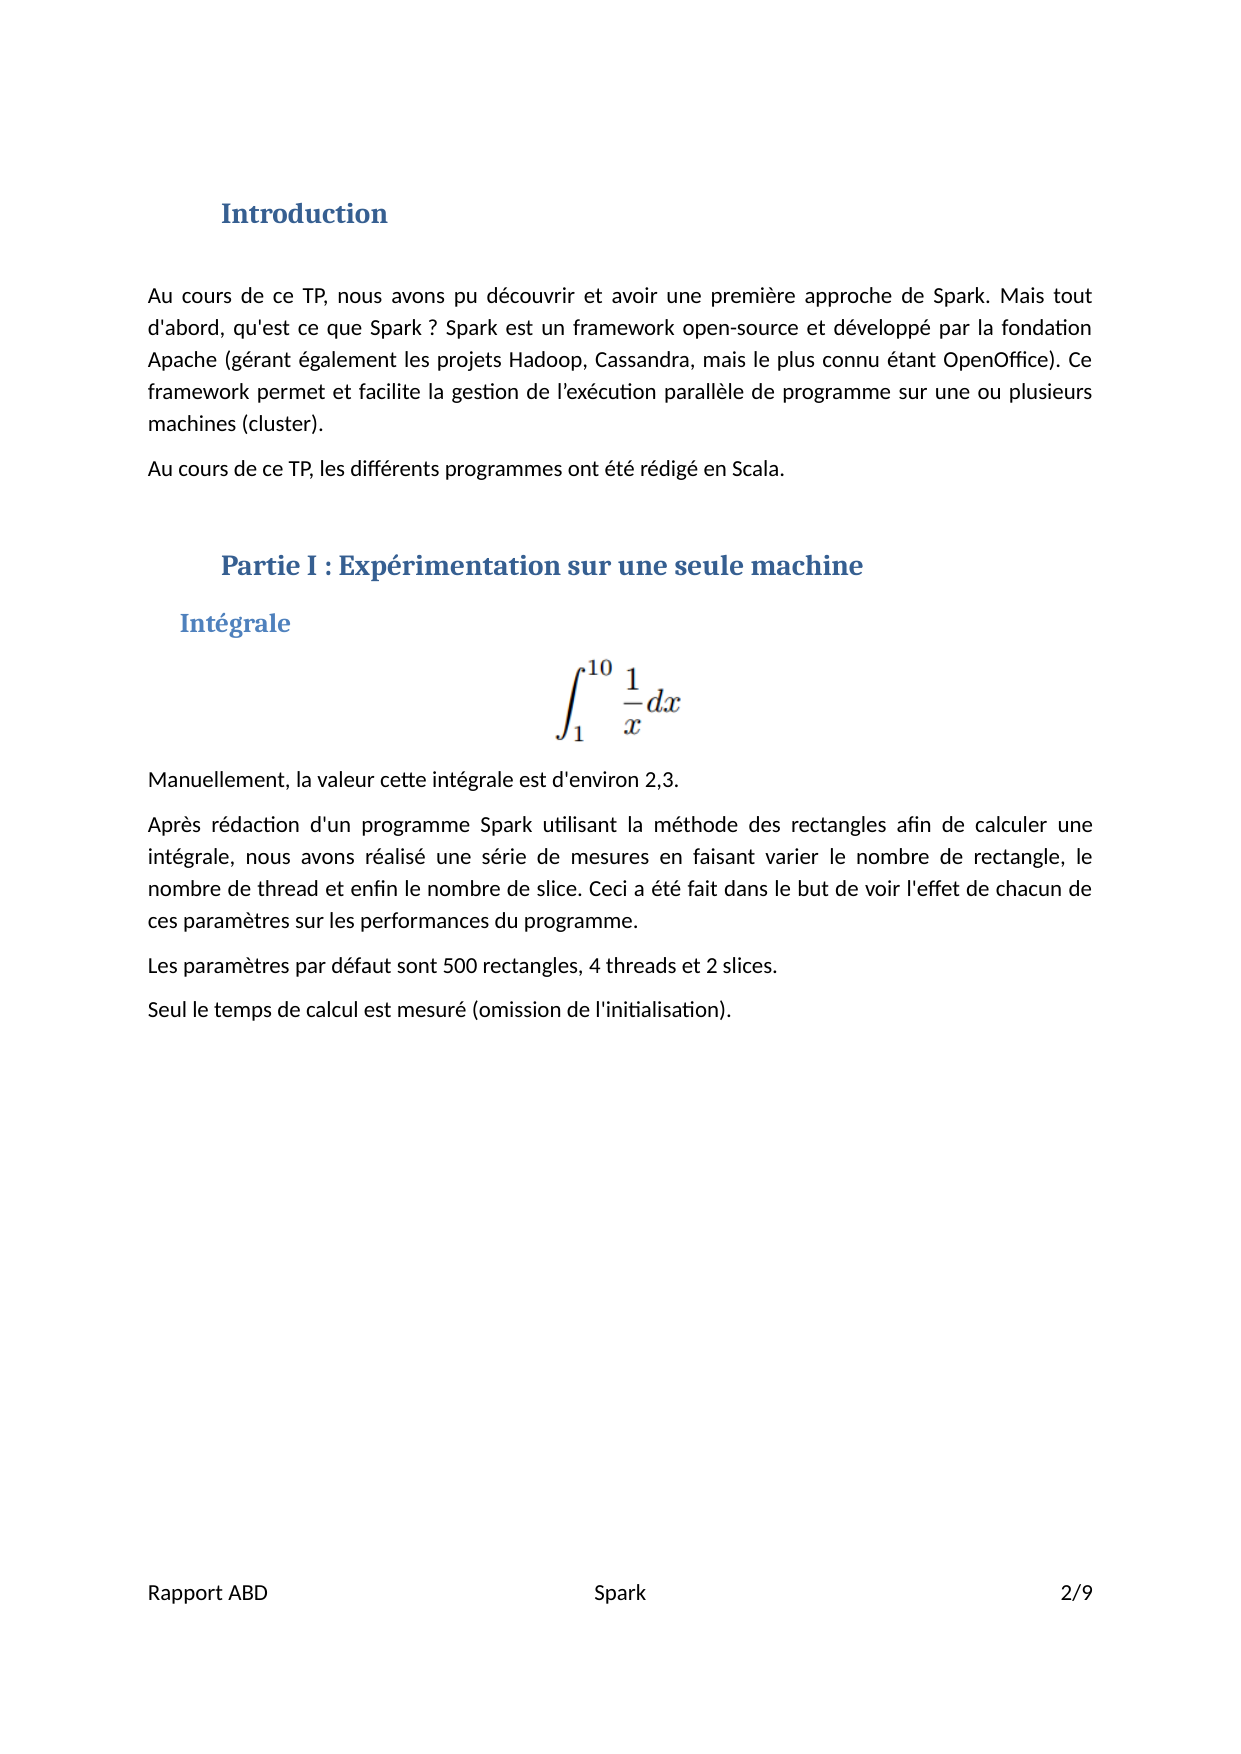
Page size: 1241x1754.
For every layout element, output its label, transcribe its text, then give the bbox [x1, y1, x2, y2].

text Manuellement, la valeur cette intégrale est d'environ 2,3. [148, 761, 1093, 793]
text Les paramètres par défaut sont 500 rectangles, 4 threads et 2 slices. [148, 951, 1093, 979]
picture [541, 644, 699, 761]
text Seul le temps de calcul est mesuré (omission de l'initialisation). [148, 996, 1093, 1024]
text Après rédaction d'un programme Spark utilisant la méthode des rectangles afin de calculer une intégrale, nous avons réalisé une série de mesures en faisant varier le nombre de rectangle, le nombre de thread et enfin le nombre de slice. Ceci a été fait dans le but de voir l'effet de chacun de ces paramètres sur les performances du programme. [148, 810, 1093, 934]
subtitle Partie I : Expérimentation sur une seule machine [221, 549, 1093, 582]
subtitle Intégrale [179, 608, 1093, 639]
text Au cours de ce TP, les différents programmes ont été rédigé en Scala. [148, 454, 1093, 482]
text Au cours de ce TP, nous avons pu découvrir et avoir une première approche de Spark. Mais tout d'abord, qu'est ce que Spark ? Spark est un framework open-source et développé par la fondation Apache (gérant également les projets Hadoop, Cassandra, mais le plus connu étant OpenOffice). Ce framework permet et facilite la gestion de l’exécution parallèle de programme sur une ou plusieurs machines (cluster). [148, 281, 1093, 438]
subtitle Introduction [221, 198, 1093, 231]
